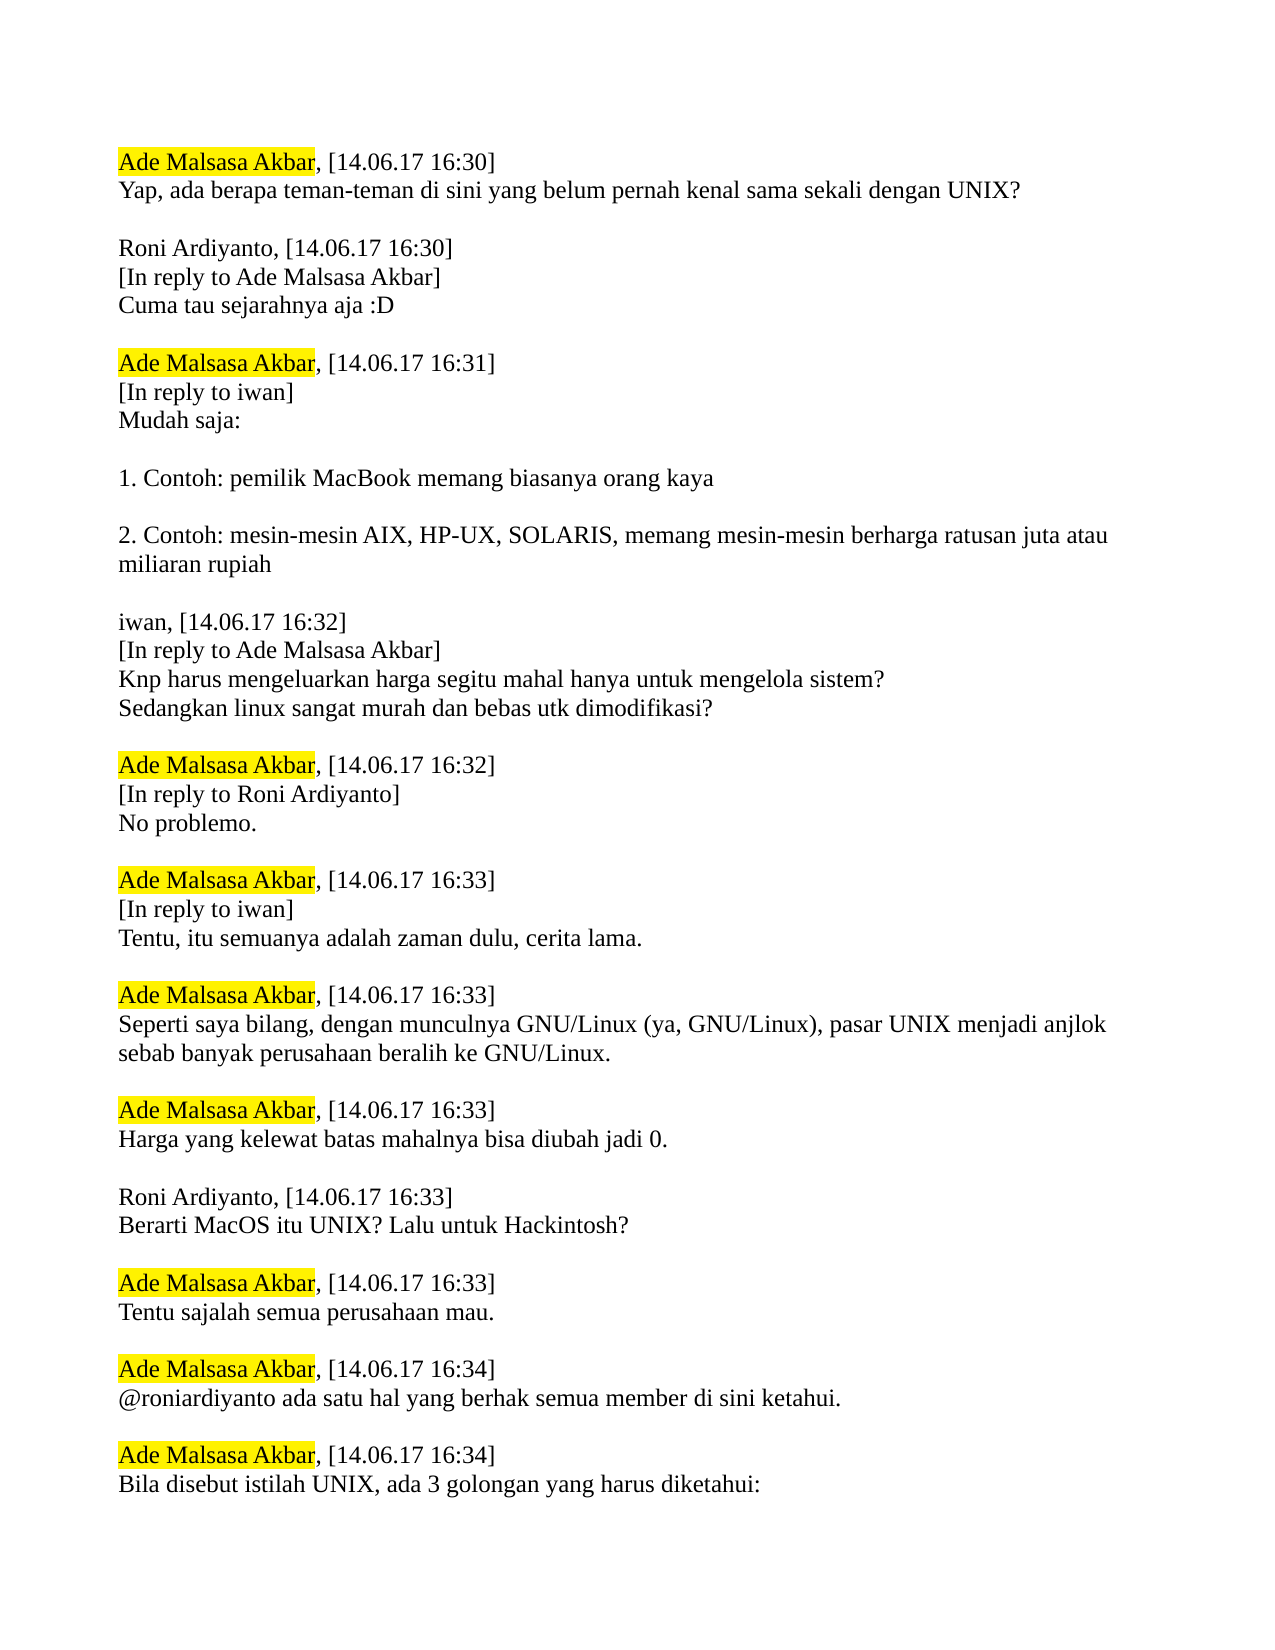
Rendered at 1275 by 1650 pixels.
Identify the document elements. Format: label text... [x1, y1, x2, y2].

text Berarti MacOS itu UNIX? Lalu untuk Hackintosh? [118, 1211, 1157, 1239]
text Ade Malsasa Akbar, [14.06.17 16:32] [118, 751, 1157, 779]
text Knp harus mengeluarkan harga segitu mahal hanya untuk mengelola sistem? [118, 664, 1157, 693]
text Bila disebut istilah UNIX, ada 3 golongan yang harus diketahui: [118, 1469, 1157, 1498]
text Mudah saja: [118, 406, 1157, 434]
text Ade Malsasa Akbar, [14.06.17 16:34] [118, 1441, 1157, 1469]
text Ade Malsasa Akbar, [14.06.17 16:33] [118, 1268, 1157, 1297]
text Roni Ardiyanto, [14.06.17 16:30] [118, 233, 1157, 262]
text iwan, [14.06.17 16:32] [118, 607, 1157, 636]
text [In reply to Roni Ardiyanto] [118, 779, 1157, 808]
text [In reply to iwan] [118, 377, 1157, 406]
text Ade Malsasa Akbar, [14.06.17 16:30] [118, 147, 1157, 176]
text Harga yang kelewat batas mahalnya bisa diubah jadi 0. [118, 1124, 1157, 1153]
text [In reply to Ade Malsasa Akbar] [118, 262, 1157, 291]
text Cuma tau sejarahnya aja :D [118, 291, 1157, 319]
text Tentu sajalah semua perusahaan mau. [118, 1297, 1157, 1326]
text Ade Malsasa Akbar, [14.06.17 16:34] [118, 1354, 1157, 1383]
text 1. Contoh: pemilik MacBook memang biasanya orang kaya [118, 463, 1157, 492]
text [In reply to Ade Malsasa Akbar] [118, 636, 1157, 664]
text Tentu, itu semuanya adalah zaman dulu, cerita lama. [118, 923, 1157, 952]
text Ade Malsasa Akbar, [14.06.17 16:33] [118, 981, 1157, 1009]
text No problemo. [118, 808, 1157, 837]
text Ade Malsasa Akbar, [14.06.17 16:33] [118, 1096, 1157, 1124]
text Ade Malsasa Akbar, [14.06.17 16:33] [118, 866, 1157, 894]
text Yap, ada berapa teman-teman di sini yang belum pernah kenal sama sekali dengan UNIX? [118, 176, 1157, 204]
text Ade Malsasa Akbar, [14.06.17 16:31] [118, 348, 1157, 377]
text Sedangkan linux sangat murah dan bebas utk dimodifikasi? [118, 693, 1157, 722]
text Roni Ardiyanto, [14.06.17 16:33] [118, 1182, 1157, 1211]
text Seperti saya bilang, dengan munculnya GNU/Linux (ya, GNU/Linux), pasar UNIX menjadi anjlok sebab banyak perusahaan beralih ke GNU/Linux. [118, 1009, 1157, 1067]
text @roniardiyanto ada satu hal yang berhak semua member di sini ketahui. [118, 1383, 1157, 1412]
text 2. Contoh: mesin-mesin AIX, HP-UX, SOLARIS, memang mesin-mesin berharga ratusan juta atau miliaran rupiah [118, 521, 1157, 578]
text [In reply to iwan] [118, 894, 1157, 923]
